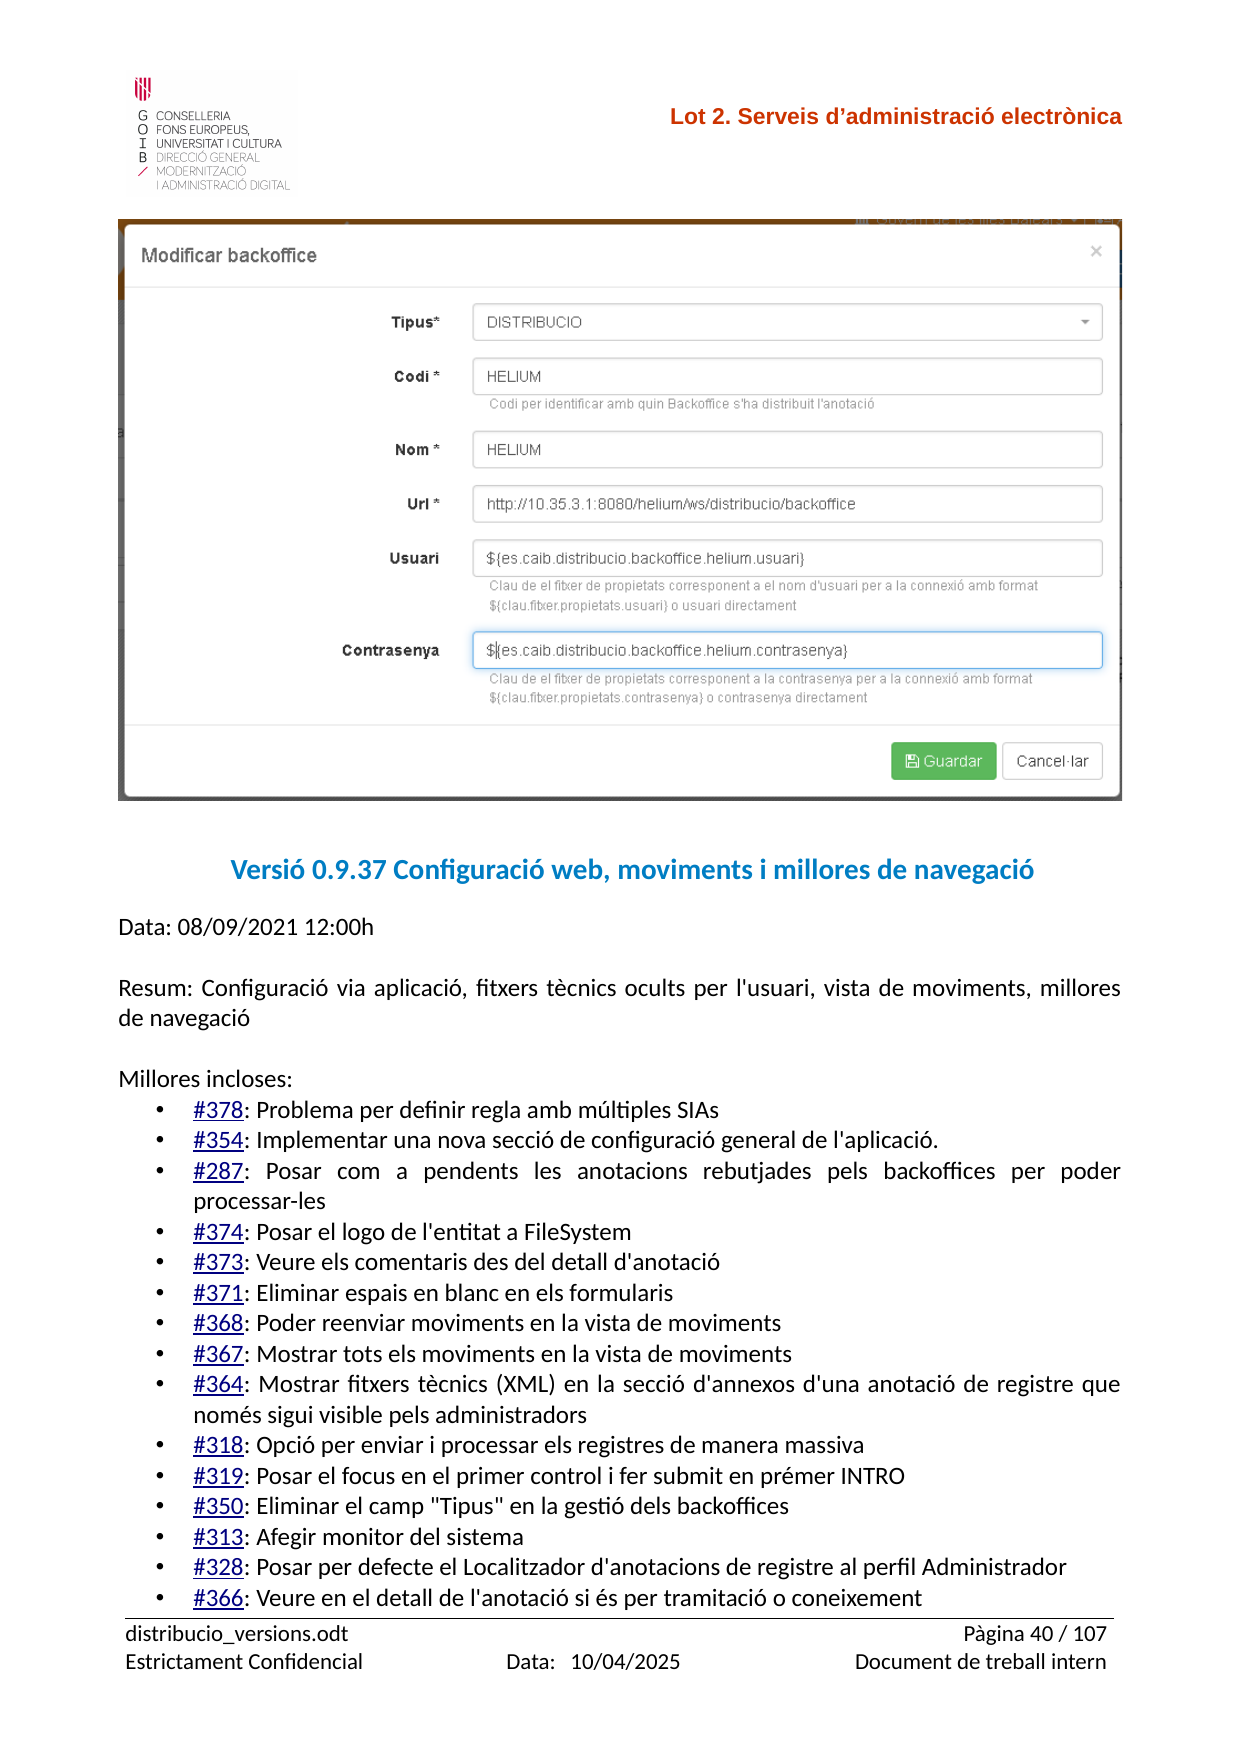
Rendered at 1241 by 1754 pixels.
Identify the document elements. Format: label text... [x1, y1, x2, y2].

list #350: Eliminar el camp "Tipus" en la gestió dels backoffices [156, 1491, 1122, 1521]
list #378: Problema per definir regla amb múltiples SIAs [156, 1094, 1122, 1124]
text Resum: Configuració via aplicació, fitxers tècnics ocults per l'usuari, vista de moviments, millores de navegació [118, 972, 1122, 1033]
text Millores incloses: [118, 1063, 1122, 1094]
list #354: Implementar una nova secció de configuració general de l'aplicació. [156, 1124, 1122, 1155]
list #319: Posar el focus en el primer control i fer submit en prémer INTRO [156, 1460, 1122, 1491]
list #371: Eliminar espais en blanc en els formularis [156, 1277, 1122, 1307]
list #313: Afegir monitor del sistema [156, 1521, 1122, 1552]
list #364: Mostrar fitxers tècnics (XML) en la secció d'annexos d'una anotació de registre que només sigui visible pels administradors [156, 1368, 1122, 1429]
list #368: Poder reenviar moviments en la vista de moviments [156, 1307, 1122, 1338]
picture [118, 219, 1123, 801]
list #328: Posar per defecte el Localitzador d'anotacions de registre al perfil Administrador [156, 1552, 1122, 1582]
list #374: Posar el logo de l'entitat a FileSystem [156, 1216, 1122, 1246]
picture [126, 70, 299, 197]
list #367: Mostrar tots els moviments en la vista de moviments [156, 1338, 1122, 1368]
list #287: Posar com a pendents les anotacions rebutjades pels backoffices per poder processar-les [156, 1155, 1122, 1216]
list #373: Veure els comentaris des del detall d'anotació [156, 1246, 1122, 1277]
text Data: 08/09/2021 12:00h [118, 911, 1122, 941]
list #318: Opció per enviar i processar els registres de manera massiva [156, 1429, 1122, 1460]
list #366: Veure en el detall de l'anotació si és per tramitació o coneixement [156, 1582, 1122, 1613]
subtitle Versió 0.9.37 Configuració web, moviments i millores de navegació [153, 851, 1122, 887]
